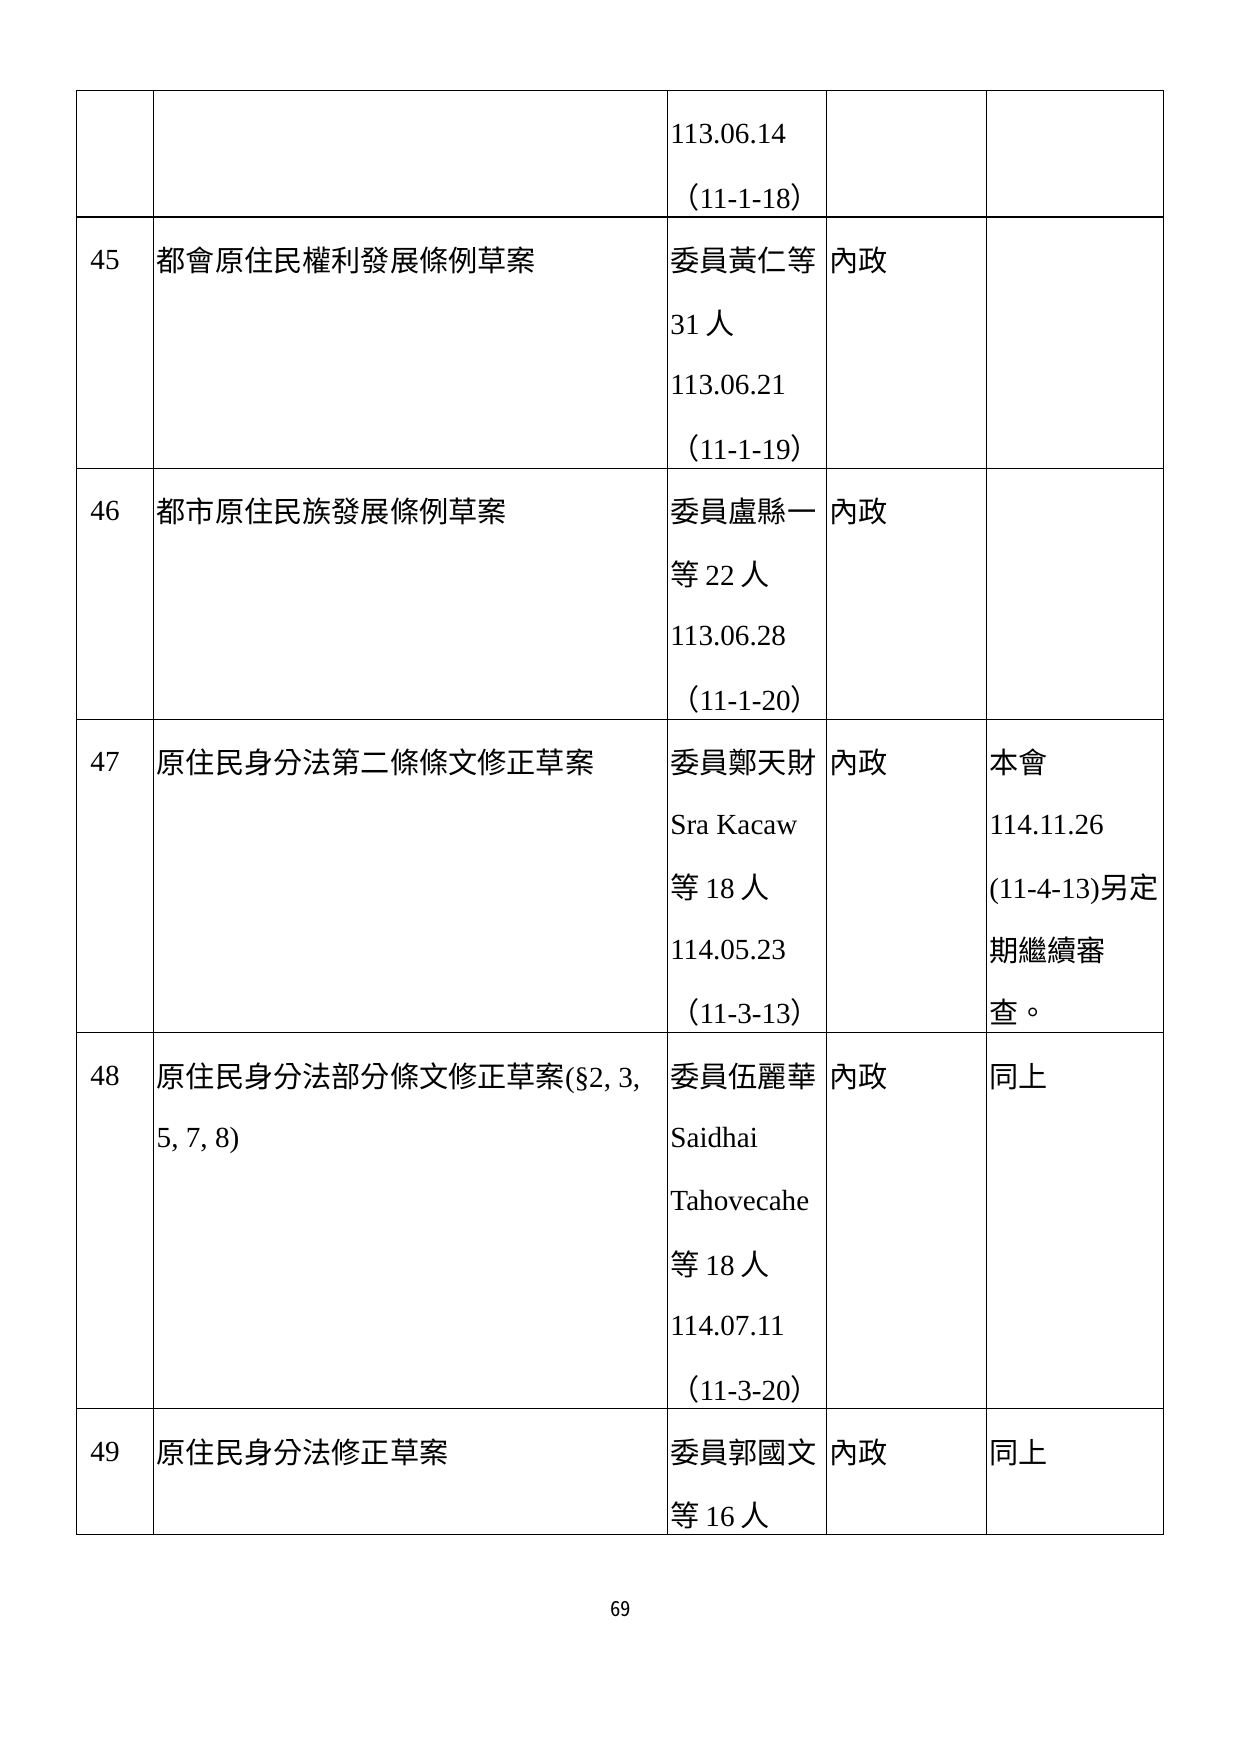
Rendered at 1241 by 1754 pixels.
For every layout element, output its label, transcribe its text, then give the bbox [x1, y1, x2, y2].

table_cell 內政 [827, 720, 986, 1032]
table_cell 原住民身分法第二條條文修正草案 [154, 720, 667, 1032]
table_cell 同上 [987, 1033, 1163, 1408]
table_cell 委員郭國文等16人 [668, 1409, 826, 1534]
table_cell 同上 [987, 1409, 1163, 1534]
table_cell 原住民身分法修正草案 [154, 1409, 667, 1534]
table_cell 委員黃仁等31人 113.06.21 （11-1-19） [668, 218, 826, 467]
table_cell 內政 [827, 218, 986, 467]
table_cell [77, 1033, 153, 1408]
table_cell 都會原住民權利發展條例草案 [154, 218, 667, 467]
table_cell 內政 [827, 469, 986, 718]
table_cell 113.06.14 （11-1-18） [668, 91, 826, 216]
table_cell [827, 91, 986, 216]
table_cell [77, 469, 153, 718]
table_cell 都市原住民族發展條例草案 [154, 469, 667, 718]
table_cell [987, 91, 1163, 216]
table_cell 委員盧縣一等22人 113.06.28 （11-1-20） [668, 469, 826, 718]
table_cell 委員伍麗華Saidhai Tahovecahe等18人 114.07.11 （11-3-20） [668, 1033, 826, 1408]
table_cell [987, 218, 1163, 467]
table_cell [77, 218, 153, 467]
table_cell 內政 [827, 1409, 986, 1534]
table_cell [77, 1409, 153, 1534]
table_cell 委員鄭天財Sra Kacaw等18人 114.05.23 （11-3-13） [668, 720, 826, 1032]
table_cell [987, 469, 1163, 718]
table_cell 原住民身分法部分條文修正草案(§2, 3, 5, 7, 8) [154, 1033, 667, 1408]
table_cell [77, 720, 153, 1032]
table_cell [77, 91, 153, 216]
table_cell [154, 91, 667, 216]
table_cell 本會 114.11.26 (11-4-13)另定期繼續審查。 [987, 720, 1163, 1032]
table_cell 內政 [827, 1033, 986, 1408]
